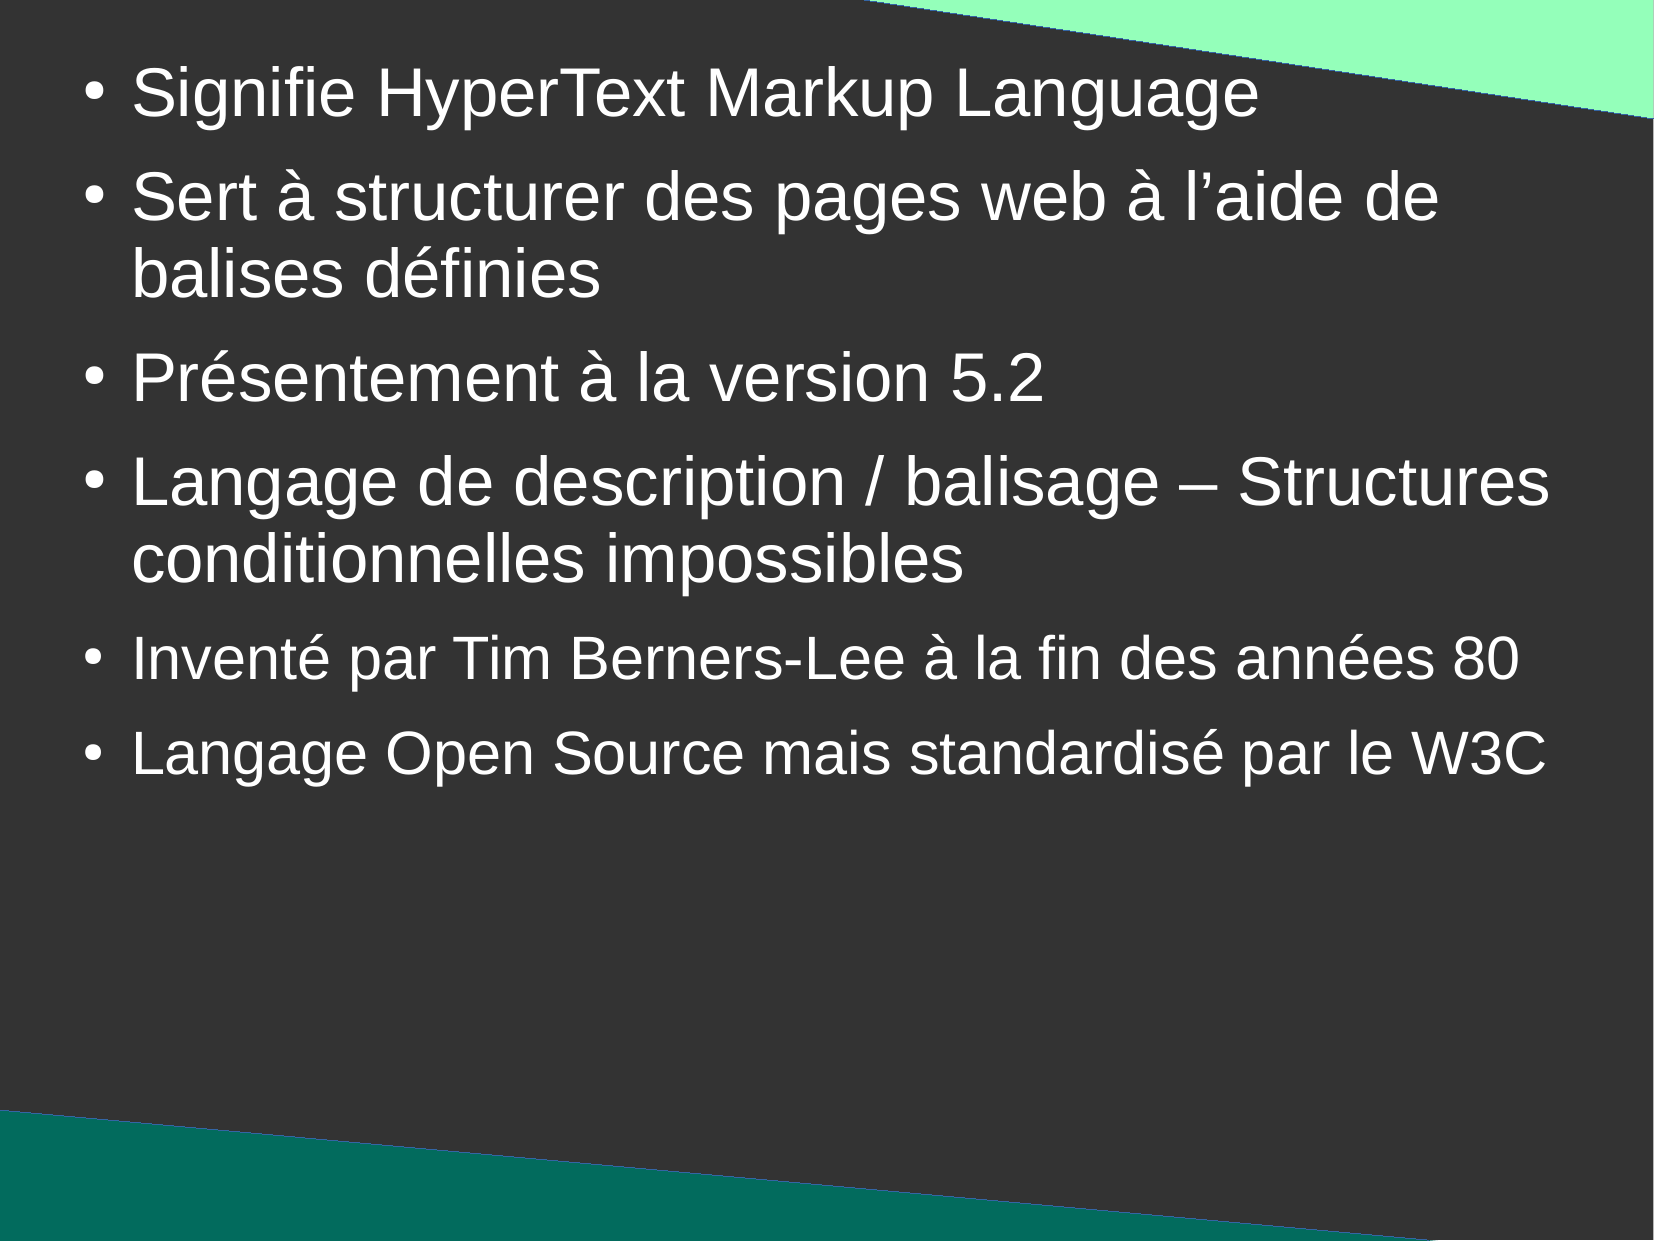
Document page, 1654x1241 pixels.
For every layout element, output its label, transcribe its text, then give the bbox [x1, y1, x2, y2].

list Signifie HyperText Markup Language Sert à structurer des pages web à l’aide de balises définies Présentement à la version 5.2 Langage de description / balisage – Structures conditionnelles impossibles Inventé par Tim Berners-Lee à la fin des années 80 Langage Open Source mais standardisé par le W3C [65, 54, 1554, 863]
text_box [864, 0, 1654, 119]
